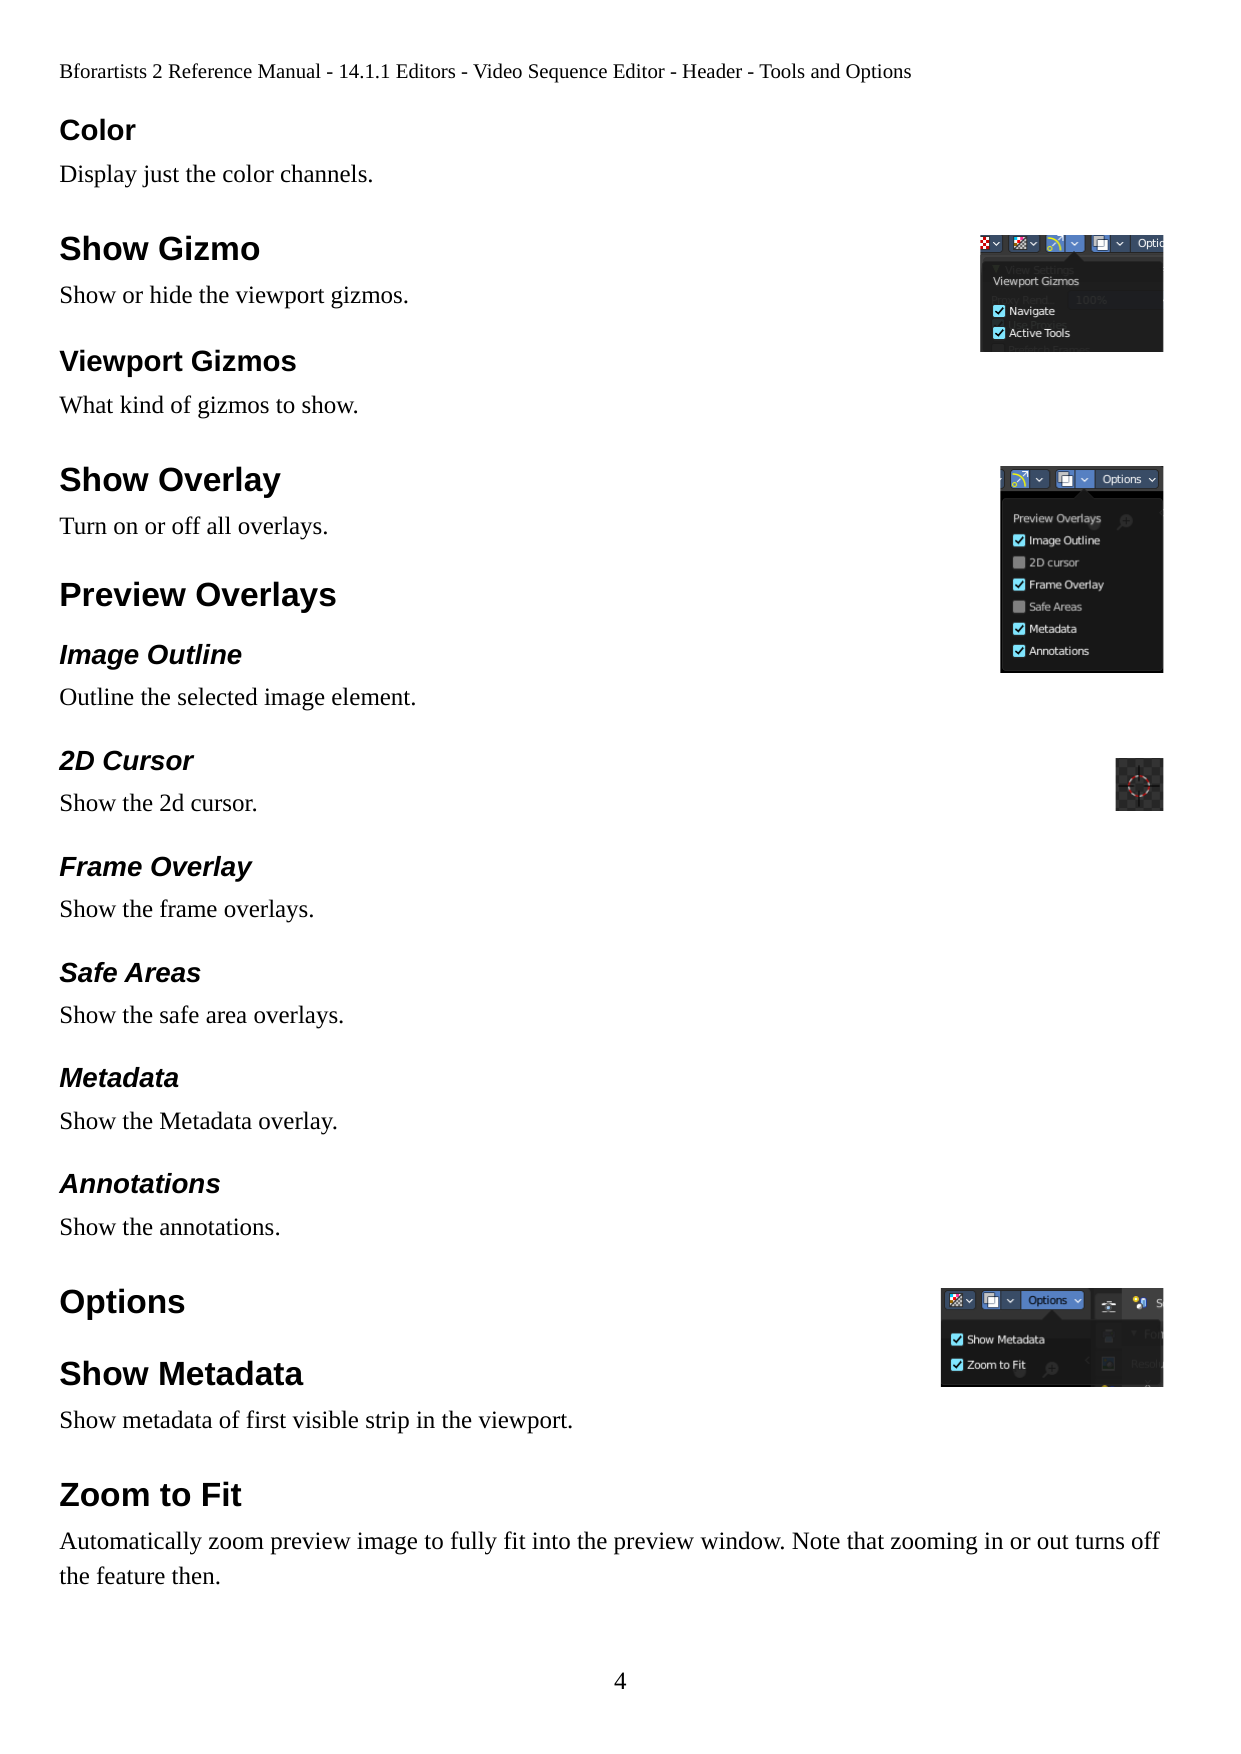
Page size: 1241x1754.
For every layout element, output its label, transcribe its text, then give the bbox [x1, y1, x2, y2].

subtitle Color [59, 113, 1181, 146]
text Show or hide the viewport gizmos. [59, 280, 980, 309]
subtitle Show Overlay [59, 460, 1181, 498]
subtitle Annotations [59, 1168, 1181, 1200]
text Automatically zoom preview image to fully fit into the preview window. Note that zooming in or out turns off the feature then. [59, 1526, 1181, 1589]
subtitle Preview Overlays [59, 574, 1000, 613]
picture [940, 1288, 1164, 1387]
text What kind of gizmos to show. [59, 390, 1181, 418]
picture [1115, 758, 1164, 811]
text Outline the selected image element. [59, 682, 1181, 711]
text Show the annotations. [59, 1212, 1181, 1241]
subtitle Viewport Gizmos [59, 343, 1181, 377]
subtitle [1164, 574, 1181, 613]
text Show the Metadata overlay. [59, 1106, 1181, 1135]
subtitle Frame Overlay [59, 850, 1181, 882]
text Show the safe area overlays. [59, 1000, 1181, 1029]
text Turn on or off all overlays. [59, 511, 1000, 539]
text Show the frame overlays. [59, 894, 1181, 923]
subtitle Metadata [59, 1062, 1181, 1094]
subtitle [1164, 638, 1181, 670]
subtitle 2D Cursor [59, 744, 1181, 776]
picture [1000, 466, 1164, 673]
picture [980, 235, 1164, 352]
text Show metadata of first visible strip in the viewport. [59, 1405, 1181, 1434]
subtitle Zoom to Fit [59, 1475, 1181, 1514]
text Display just the color channels. [59, 159, 1181, 188]
subtitle Image Outline [59, 638, 1000, 670]
text Show the 2d cursor. [59, 788, 1181, 817]
subtitle Options [59, 1282, 1181, 1321]
subtitle Show Gizmo [59, 229, 1181, 267]
subtitle Show Metadata [59, 1354, 1181, 1393]
subtitle Safe Areas [59, 956, 1181, 988]
